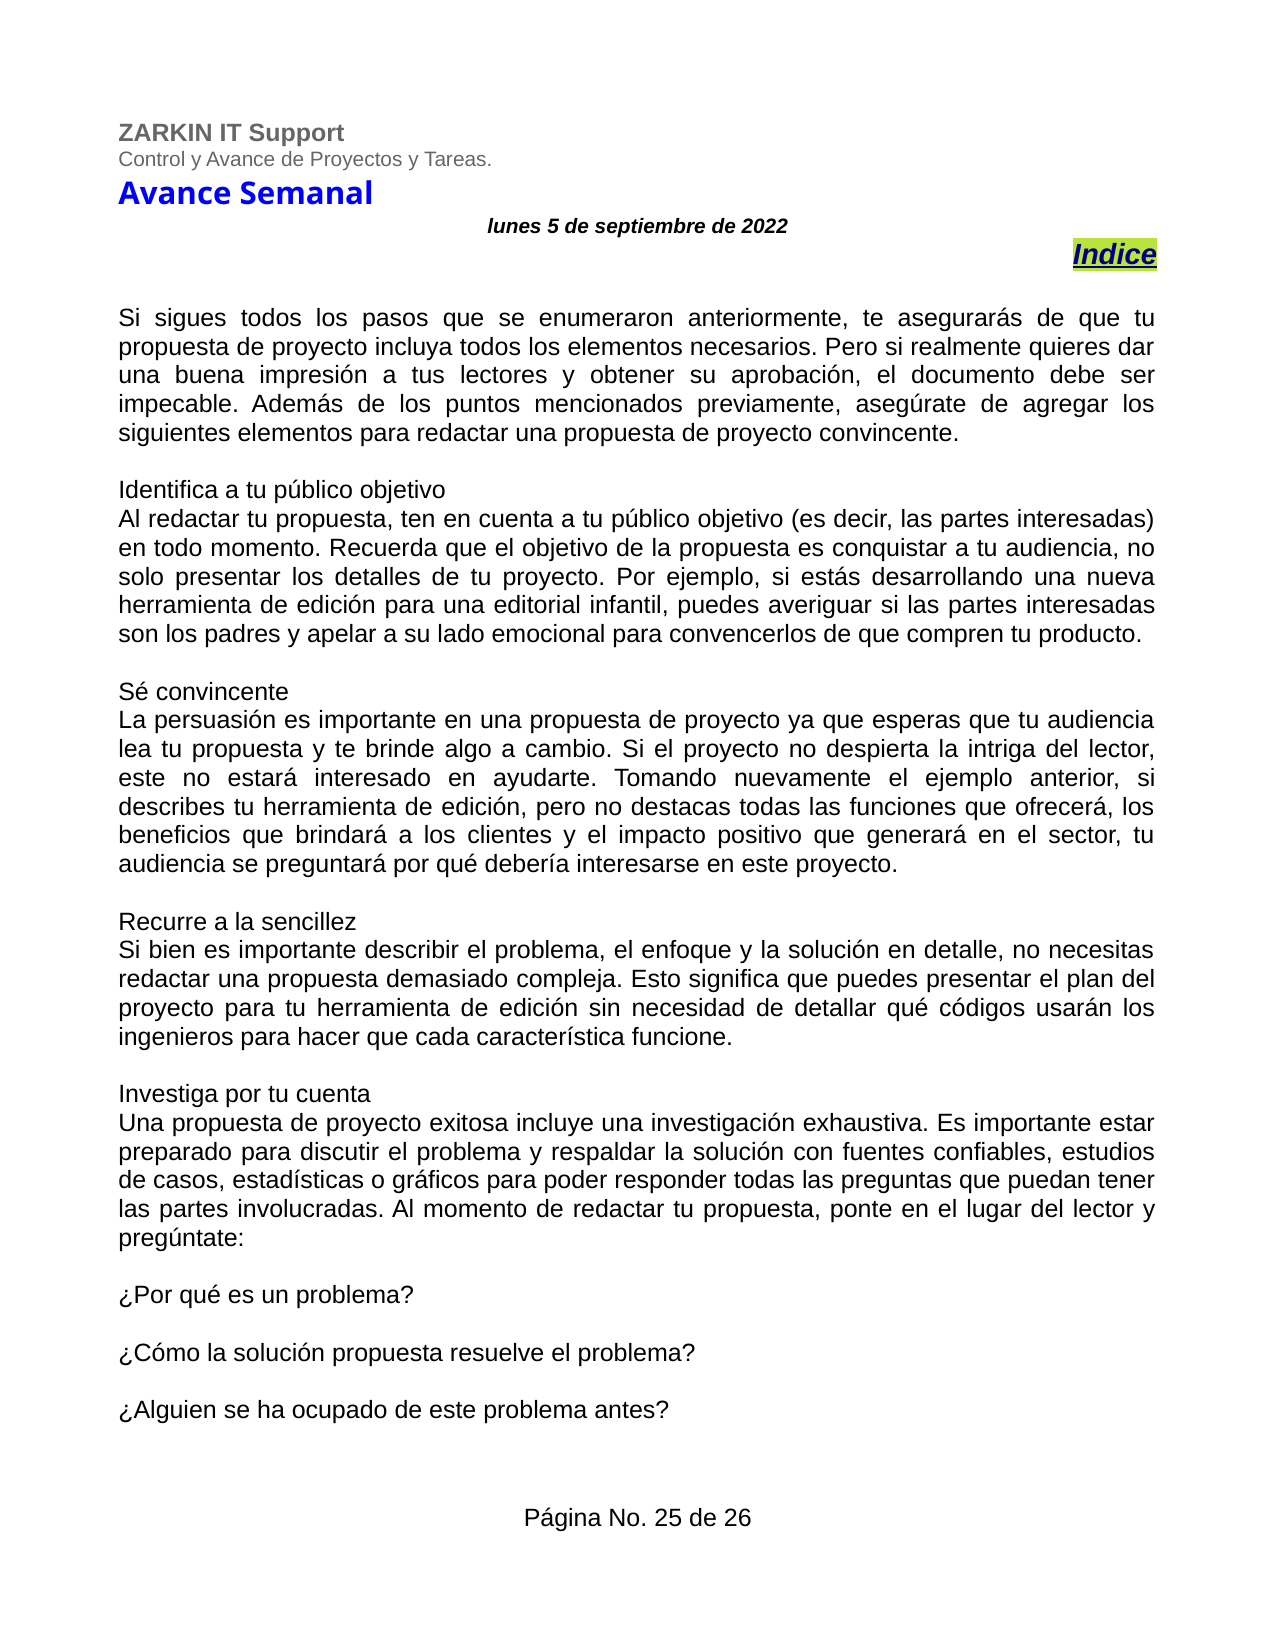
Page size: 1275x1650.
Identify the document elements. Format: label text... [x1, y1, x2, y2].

text Recurre a la sencillez [118, 907, 1157, 936]
text La persuasión es importante en una propuesta de proyecto ya que esperas que tu audiencia lea tu propuesta y te brinde algo a cambio. Si el proyecto no despierta la intriga del lector, este no estará interesado en ayudarte. Tomando nuevamente el ejemplo anterior, si describes tu herramienta de edición, pero no destacas todas las funciones que ofrecerá, los beneficios que brindará a los clientes y el impacto positivo que generará en el sector, tu audiencia se preguntará por qué debería interesarse en este proyecto. [118, 706, 1157, 878]
text ¿Cómo la solución propuesta resuelve el problema? [118, 1338, 1157, 1367]
text Una propuesta de proyecto exitosa incluye una investigación exhaustiva. Es importante estar preparado para discutir el problema y respaldar la solución con fuentes confiables, estudios de casos, estadísticas o gráficos para poder responder todas las preguntas que puedan tener las partes involucradas. Al momento de redactar tu propuesta, ponte en el lugar del lector y pregúntate: [118, 1108, 1157, 1252]
text Sé convincente [118, 677, 1157, 706]
text ¿Alguien se ha ocupado de este problema antes? [118, 1396, 1157, 1424]
text Si sigues todos los pasos que se enumeraron anteriormente, te asegurarás de que tu propuesta de proyecto incluya todos los elementos necesarios. Pero si realmente quieres dar una buena impresión a tus lectores y obtener su aprobación, el documento debe ser impecable. Además de los puntos mencionados previamente, asegúrate de agregar los siguientes elementos para redactar una propuesta de proyecto convincente. [118, 303, 1157, 447]
text Identifica a tu público objetivo [118, 476, 1157, 504]
text ¿Por qué es un problema? [118, 1281, 1157, 1309]
text Al redactar tu propuesta, ten en cuenta a tu público objetivo (es decir, las partes interesadas) en todo momento. Recuerda que el objetivo de la propuesta es conquistar a tu audiencia, no solo presentar los detalles de tu proyecto. Por ejemplo, si estás desarrollando una nueva herramienta de edición para una editorial infantil, puedes averiguar si las partes interesadas son los padres y apelar a su lado emocional para convencerlos de que compren tu producto. [118, 504, 1157, 648]
text Investiga por tu cuenta [118, 1079, 1157, 1108]
text Si bien es importante describir el problema, el enfoque y la solución en detalle, no necesitas redactar una propuesta demasiado compleja. Esto significa que puedes presentar el plan del proyecto para tu herramienta de edición sin necesidad de detallar qué códigos usarán los ingenieros para hacer que cada característica funcione. [118, 936, 1157, 1051]
